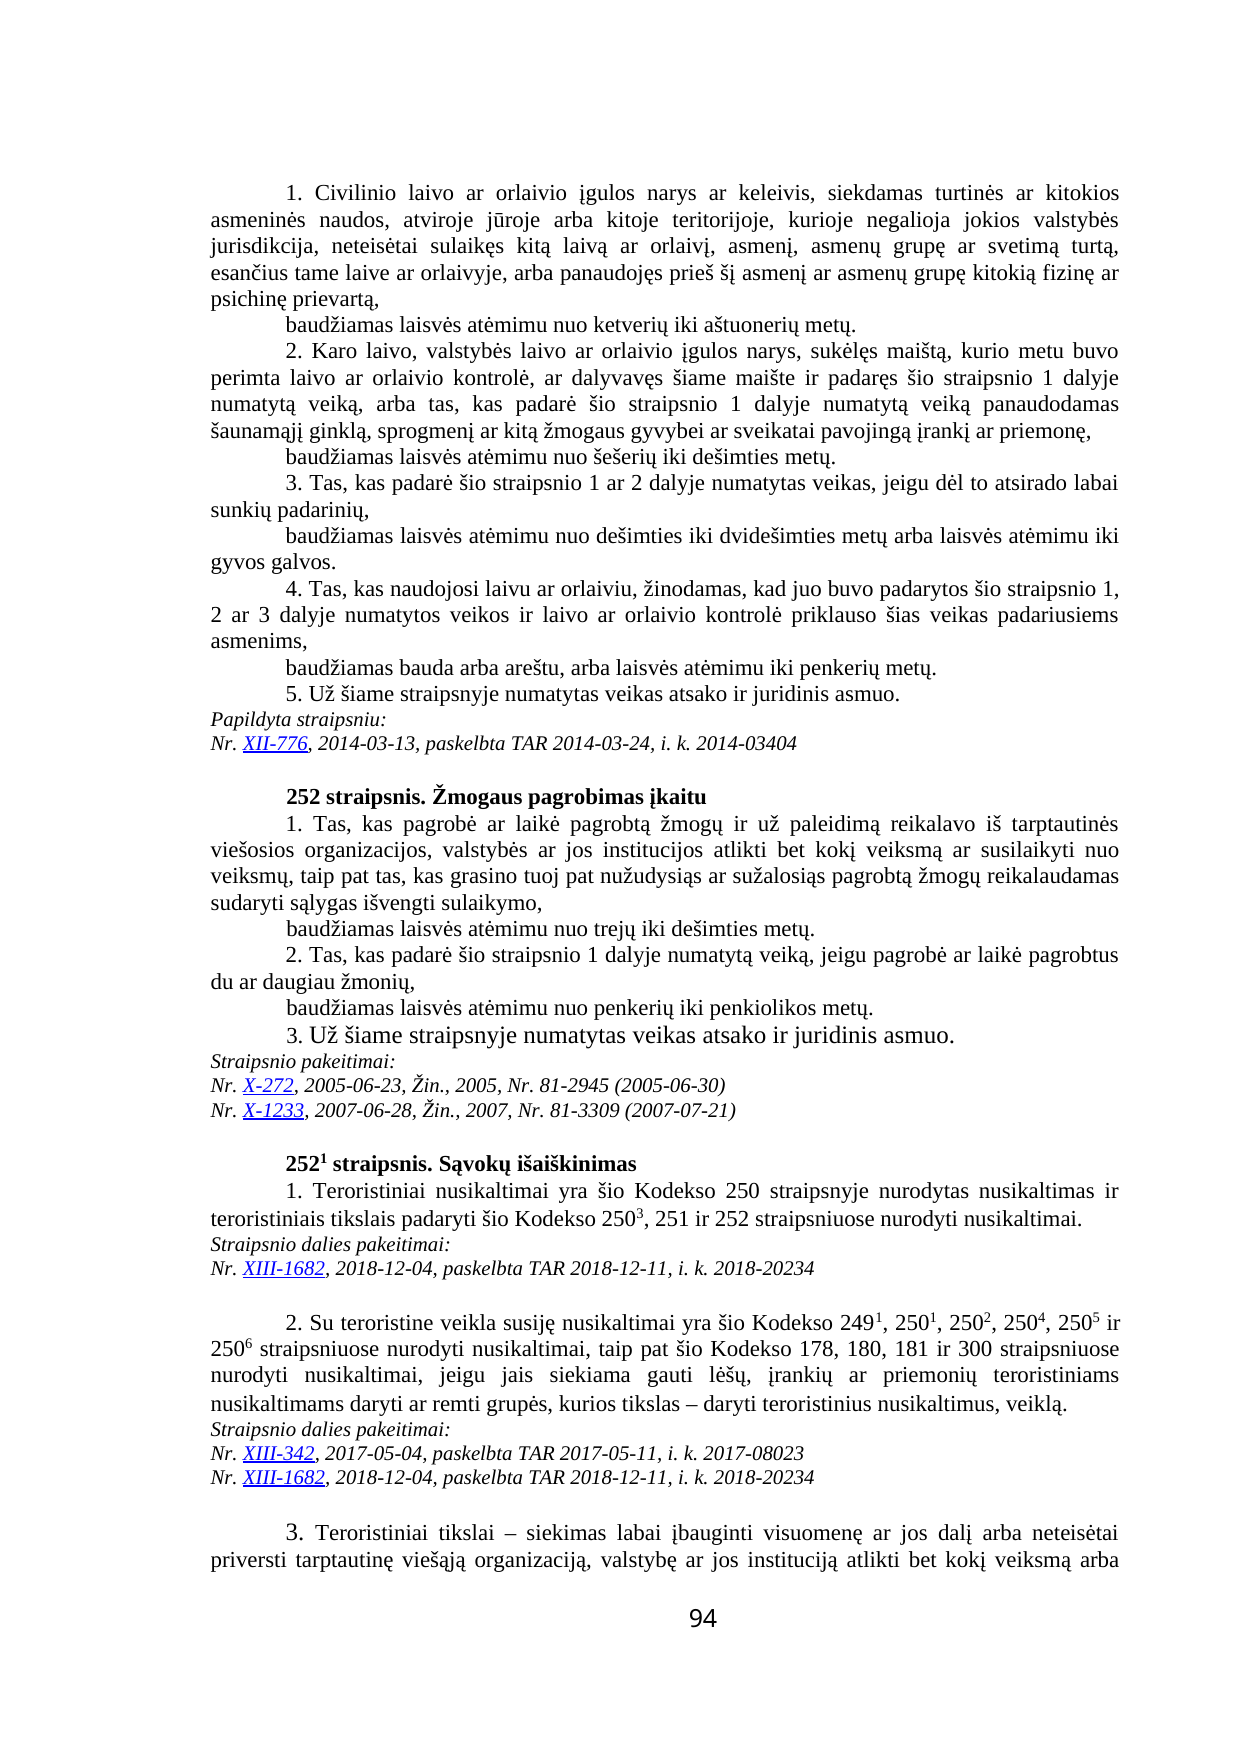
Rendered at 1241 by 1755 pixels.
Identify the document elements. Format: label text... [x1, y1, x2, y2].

text 2. Karo laivo, valstybės laivo ar orlaivio įgulos narys, sukėlęs maištą, kurio metu buvo perimta laivo ar orlaivio kontrolė, ar dalyvavęs šiame maište ir padaręs šio straipsnio 1 dalyje numatytą veiką, arba tas, kas padarė šio straipsnio 1 dalyje numatytą veiką panaudodamas šaunamąjį ginklą, sprogmenį ar kitą žmogaus gyvybei ar sveikatai pavojingą įrankį ar priemonę, [210, 338, 1120, 443]
text 252 straipsnis. Žmogaus pagrobimas įkaitu [210, 783, 1106, 810]
text Straipsnio dalies pakeitimai: [210, 1232, 1120, 1256]
text baudžiamas bauda arba areštu, arba laisvės atėmimu iki penkerių metų. [210, 654, 1120, 680]
text Papildyta straipsniu: [210, 707, 1120, 731]
text Nr. XII-776, 2014-03-13, paskelbta TAR 2014-03-24, i. k. 2014-03404 [210, 731, 1120, 755]
text Nr. X-272, 2005-06-23, Žin., 2005, Nr. 81-2945 (2005-06-30) [210, 1073, 1120, 1097]
text 3. Tas, kas padarė šio straipsnio 1 ar 2 dalyje numatytas veikas, jeigu dėl to atsirado labai sunkių padarinių, [210, 469, 1120, 522]
text baudžiamas laisvės atėmimu nuo šešerių iki dešimties metų. [210, 443, 1120, 469]
text 2. Su teroristine veikla susiję nusikaltimai yra šio Kodekso 2491, 2501, 2502, 2504, 2505 ir 2506 straipsniuose nurodyti nusikaltimai, taip pat šio Kodekso 178, 180, 181 ir 300 straipsniuose nurodyti nusikaltimai, jeigu jais siekiama gauti lėšų, įrankių ar priemonių teroristiniams nusikaltimams daryti ar remti grupės, kurios tikslas – daryti teroristinius nusikaltimus, veiklą. [210, 1309, 1120, 1416]
text baudžiamas laisvės atėmimu nuo dešimties iki dvidešimties metų arba laisvės atėmimu iki gyvos galvos. [210, 522, 1120, 575]
text 1. Teroristiniai nusikaltimai yra šio Kodekso 250 straipsnyje nurodytas nusikaltimas ir teroristiniais tikslais padaryti šio Kodekso 2503, 251 ir 252 straipsniuose nurodyti nusikaltimai. [210, 1177, 1120, 1232]
text 4. Tas, kas naudojosi laivu ar orlaiviu, žinodamas, kad juo buvo padarytos šio straipsnio 1, 2 ar 3 dalyje numatytos veikos ir laivo ar orlaivio kontrolė priklauso šias veikas padariusiems asmenims, [210, 575, 1120, 654]
text 1. Civilinio laivo ar orlaivio įgulos narys ar keleivis, siekdamas turtinės ar kitokios asmeninės naudos, atviroje jūroje arba kitoje teritorijoje, kurioje negalioja jokios valstybės jurisdikcija, neteisėtai sulaikęs kitą laivą ar orlaivį, asmenį, asmenų grupę ar svetimą turtą, esančius tame laive ar orlaivyje, arba panaudojęs prieš šį asmenį ar asmenų grupę kitokią fizinę ar psichinę prievartą, [210, 179, 1120, 311]
text baudžiamas laisvės atėmimu nuo ketverių iki aštuonerių metų. [210, 311, 1120, 338]
text 3. Už šiame straipsnyje numatytas veikas atsako ir juridinis asmuo. [210, 1021, 1106, 1049]
text Nr. X-1233, 2007-06-28, Žin., 2007, Nr. 81-3309 (2007-07-21) [210, 1097, 1120, 1122]
text 3. Teroristiniai tikslai – siekimas labai įbauginti visuomenę ar jos dalį arba neteisėtai priversti tarptautinę viešąją organizaciją, valstybę ar jos instituciją atlikti bet kokį veiksmą arba [210, 1517, 1120, 1572]
text Straipsnio dalies pakeitimai: [210, 1416, 1120, 1441]
text Straipsnio pakeitimai: [210, 1049, 1120, 1073]
text Nr. XIII-1682, 2018-12-04, paskelbta TAR 2018-12-11, i. k. 2018-20234 [210, 1464, 1120, 1489]
text Nr. XIII-342, 2017-05-04, paskelbta TAR 2017-05-11, i. k. 2017-08023 [210, 1441, 1120, 1464]
text baudžiamas laisvės atėmimu nuo penkerių iki penkiolikos metų. [210, 994, 1106, 1021]
text Nr. XIII-1682, 2018-12-04, paskelbta TAR 2018-12-11, i. k. 2018-20234 [210, 1256, 1120, 1280]
text 5. Už šiame straipsnyje numatytas veikas atsako ir juridinis asmuo. [210, 680, 1120, 707]
text 1. Tas, kas pagrobė ar laikė pagrobtą žmogų ir už paleidimą reikalavo iš tarptautinės viešosios organizacijos, valstybės ar jos institucijos atlikti bet kokį veiksmą ar susilaikyti nuo veiksmų, taip pat tas, kas grasino tuoj pat nužudysiąs ar sužalosiąs pagrobtą žmogų reikalaudamas sudaryti sąlygas išvengti sulaikymo, [210, 810, 1120, 915]
text baudžiamas laisvės atėmimu nuo trejų iki dešimties metų. [210, 915, 1106, 942]
text 2521 straipsnis. Sąvokų išaiškinimas [210, 1150, 1120, 1177]
text 2. Tas, kas padarė šio straipsnio 1 dalyje numatytą veiką, jeigu pagrobė ar laikė pagrobtus du ar daugiau žmonių, [210, 942, 1120, 994]
